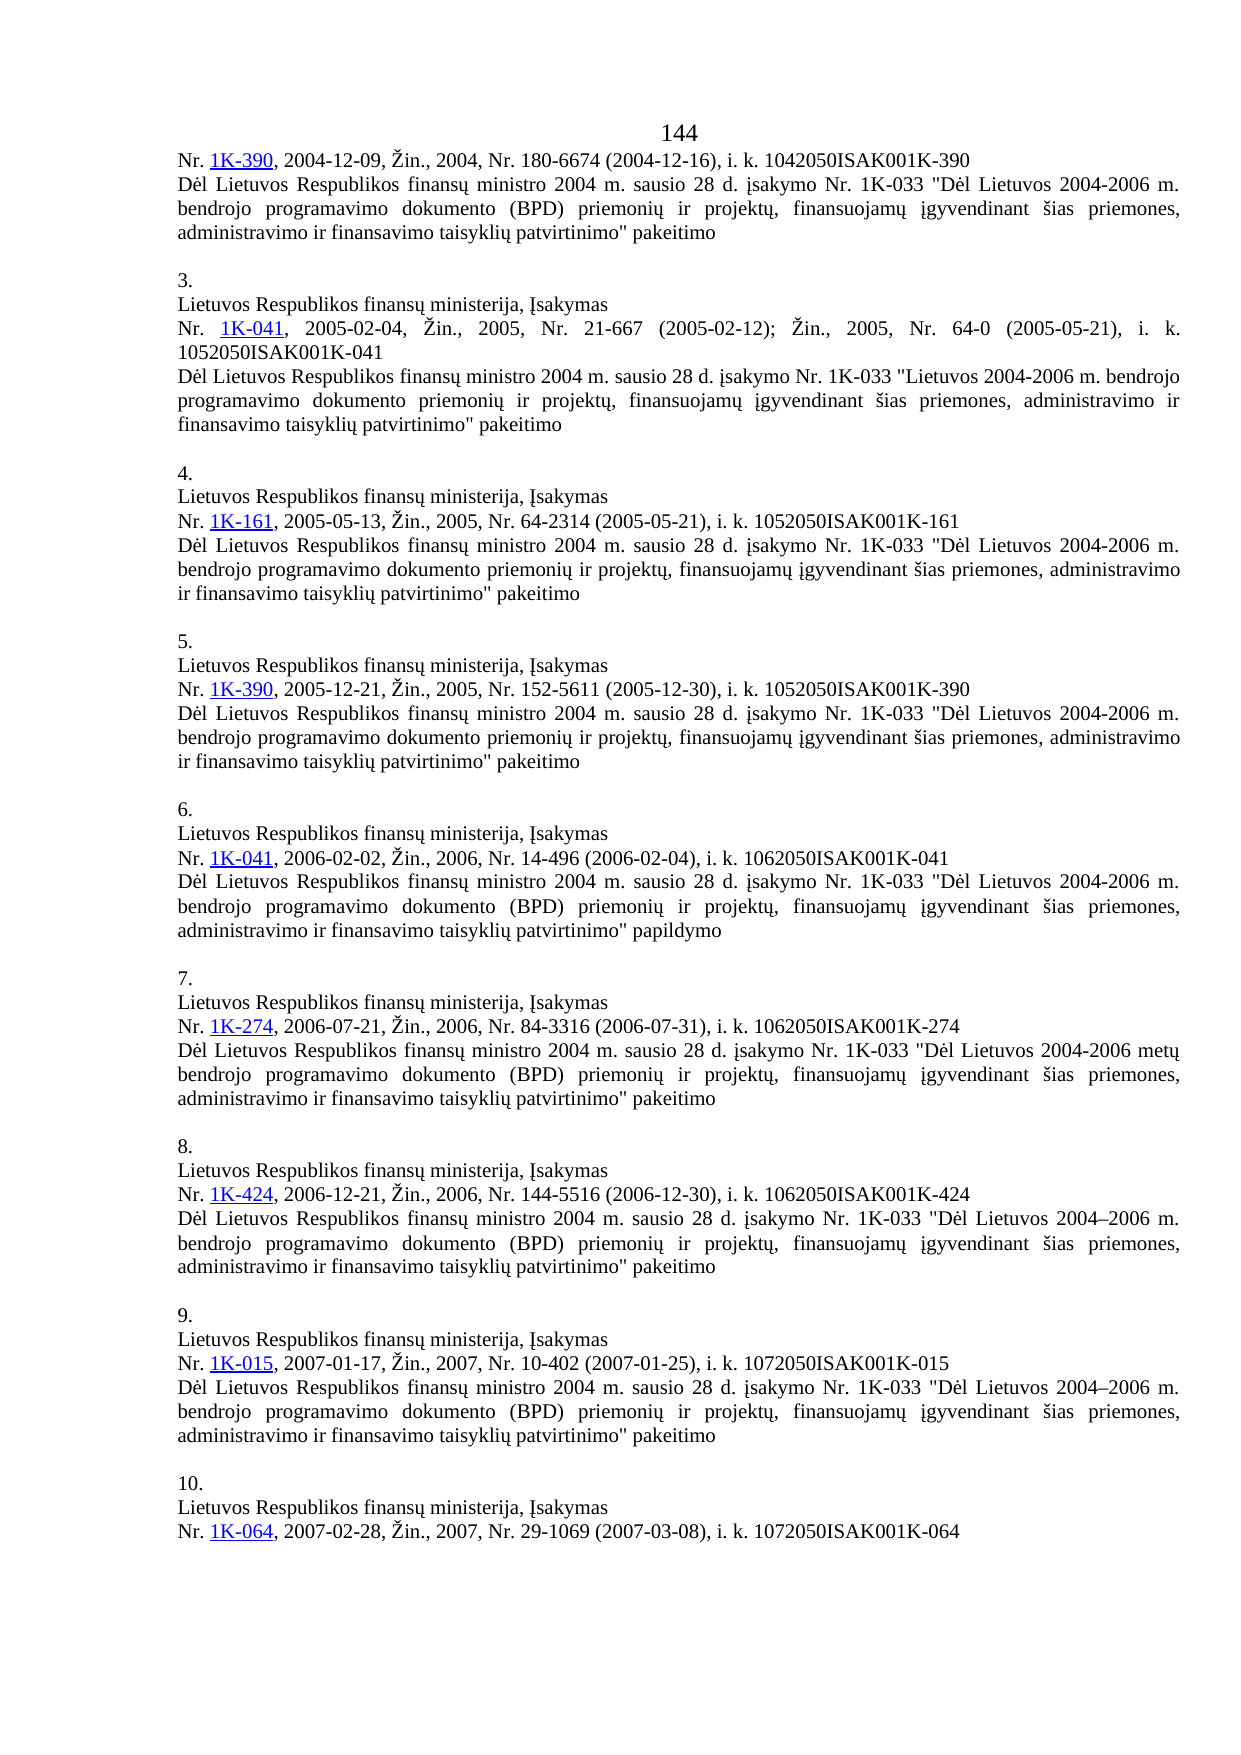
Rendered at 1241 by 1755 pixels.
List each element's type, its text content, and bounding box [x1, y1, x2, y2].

text Lietuvos Respublikos finansų ministerija, Įsakymas [177, 990, 1181, 1014]
text Lietuvos Respublikos finansų ministerija, Įsakymas [177, 1495, 1181, 1519]
text Nr. 1K-161, 2005-05-13, Žin., 2005, Nr. 64-2314 (2005-05-21), i. k. 1052050ISAK001K-161 [177, 508, 1181, 533]
text Nr. 1K-041, 2005-02-04, Žin., 2005, Nr. 21-667 (2005-02-12); Žin., 2005, Nr. 64-0 (2005-05-21), i. k. 1052050ISAK001K-041 [177, 316, 1181, 364]
text Nr. 1K-390, 2004-12-09, Žin., 2004, Nr. 180-6674 (2004-12-16), i. k. 1042050ISAK001K-390 [177, 148, 1181, 172]
text Dėl Lietuvos Respublikos finansų ministro 2004 m. sausio 28 d. įsakymo Nr. 1K-033 "Dėl Lietuvos 2004–2006 m. bendrojo programavimo dokumento (BPD) priemonių ir projektų, finansuojamų įgyvendinant šias priemones, administravimo ir finansavimo taisyklių patvirtinimo" pakeitimo [177, 1206, 1181, 1278]
text Lietuvos Respublikos finansų ministerija, Įsakymas [177, 292, 1181, 316]
text Lietuvos Respublikos finansų ministerija, Įsakymas [177, 1158, 1181, 1182]
text Dėl Lietuvos Respublikos finansų ministro 2004 m. sausio 28 d. įsakymo Nr. 1K-033 "Lietuvos 2004-2006 m. bendrojo programavimo dokumento priemonių ir projektų, finansuojamų įgyvendinant šias priemones, administravimo ir finansavimo taisyklių patvirtinimo" pakeitimo [177, 364, 1181, 436]
text 4. [177, 460, 1181, 484]
text 5. [177, 629, 1181, 653]
text Nr. 1K-064, 2007-02-28, Žin., 2007, Nr. 29-1069 (2007-03-08), i. k. 1072050ISAK001K-064 [177, 1519, 1181, 1543]
text Lietuvos Respublikos finansų ministerija, Įsakymas [177, 653, 1181, 677]
text Dėl Lietuvos Respublikos finansų ministro 2004 m. sausio 28 d. įsakymo Nr. 1K-033 "Dėl Lietuvos 2004-2006 metų bendrojo programavimo dokumento (BPD) priemonių ir projektų, finansuojamų įgyvendinant šias priemones, administravimo ir finansavimo taisyklių patvirtinimo" pakeitimo [177, 1038, 1181, 1110]
text Dėl Lietuvos Respublikos finansų ministro 2004 m. sausio 28 d. įsakymo Nr. 1K-033 "Dėl Lietuvos 2004-2006 m. bendrojo programavimo dokumento priemonių ir projektų, finansuojamų įgyvendinant šias priemones, administravimo ir finansavimo taisyklių patvirtinimo" pakeitimo [177, 701, 1181, 773]
text 7. [177, 966, 1181, 990]
text Nr. 1K-015, 2007-01-17, Žin., 2007, Nr. 10-402 (2007-01-25), i. k. 1072050ISAK001K-015 [177, 1351, 1181, 1375]
text Nr. 1K-424, 2006-12-21, Žin., 2006, Nr. 144-5516 (2006-12-30), i. k. 1062050ISAK001K-424 [177, 1182, 1181, 1206]
text Nr. 1K-274, 2006-07-21, Žin., 2006, Nr. 84-3316 (2006-07-31), i. k. 1062050ISAK001K-274 [177, 1014, 1181, 1038]
text Lietuvos Respublikos finansų ministerija, Įsakymas [177, 484, 1181, 508]
text Dėl Lietuvos Respublikos finansų ministro 2004 m. sausio 28 d. įsakymo Nr. 1K-033 "Dėl Lietuvos 2004-2006 m. bendrojo programavimo dokumento (BPD) priemonių ir projektų, finansuojamų įgyvendinant šias priemones, administravimo ir finansavimo taisyklių patvirtinimo" papildymo [177, 869, 1181, 942]
text Lietuvos Respublikos finansų ministerija, Įsakymas [177, 1327, 1181, 1351]
text 9. [177, 1303, 1181, 1327]
text 10. [177, 1471, 1181, 1495]
text Dėl Lietuvos Respublikos finansų ministro 2004 m. sausio 28 d. įsakymo Nr. 1K-033 "Dėl Lietuvos 2004-2006 m. bendrojo programavimo dokumento priemonių ir projektų, finansuojamų įgyvendinant šias priemones, administravimo ir finansavimo taisyklių patvirtinimo" pakeitimo [177, 533, 1181, 605]
text Nr. 1K-041, 2006-02-02, Žin., 2006, Nr. 14-496 (2006-02-04), i. k. 1062050ISAK001K-041 [177, 845, 1181, 869]
text Lietuvos Respublikos finansų ministerija, Įsakymas [177, 821, 1181, 845]
text Nr. 1K-390, 2005-12-21, Žin., 2005, Nr. 152-5611 (2005-12-30), i. k. 1052050ISAK001K-390 [177, 677, 1181, 701]
text Dėl Lietuvos Respublikos finansų ministro 2004 m. sausio 28 d. įsakymo Nr. 1K-033 "Dėl Lietuvos 2004-2006 m. bendrojo programavimo dokumento (BPD) priemonių ir projektų, finansuojamų įgyvendinant šias priemones, administravimo ir finansavimo taisyklių patvirtinimo" pakeitimo [177, 172, 1181, 244]
text 3. [177, 268, 1181, 292]
text Dėl Lietuvos Respublikos finansų ministro 2004 m. sausio 28 d. įsakymo Nr. 1K-033 "Dėl Lietuvos 2004–2006 m. bendrojo programavimo dokumento (BPD) priemonių ir projektų, finansuojamų įgyvendinant šias priemones, administravimo ir finansavimo taisyklių patvirtinimo" pakeitimo [177, 1375, 1181, 1447]
text 8. [177, 1134, 1181, 1158]
text 6. [177, 797, 1181, 821]
